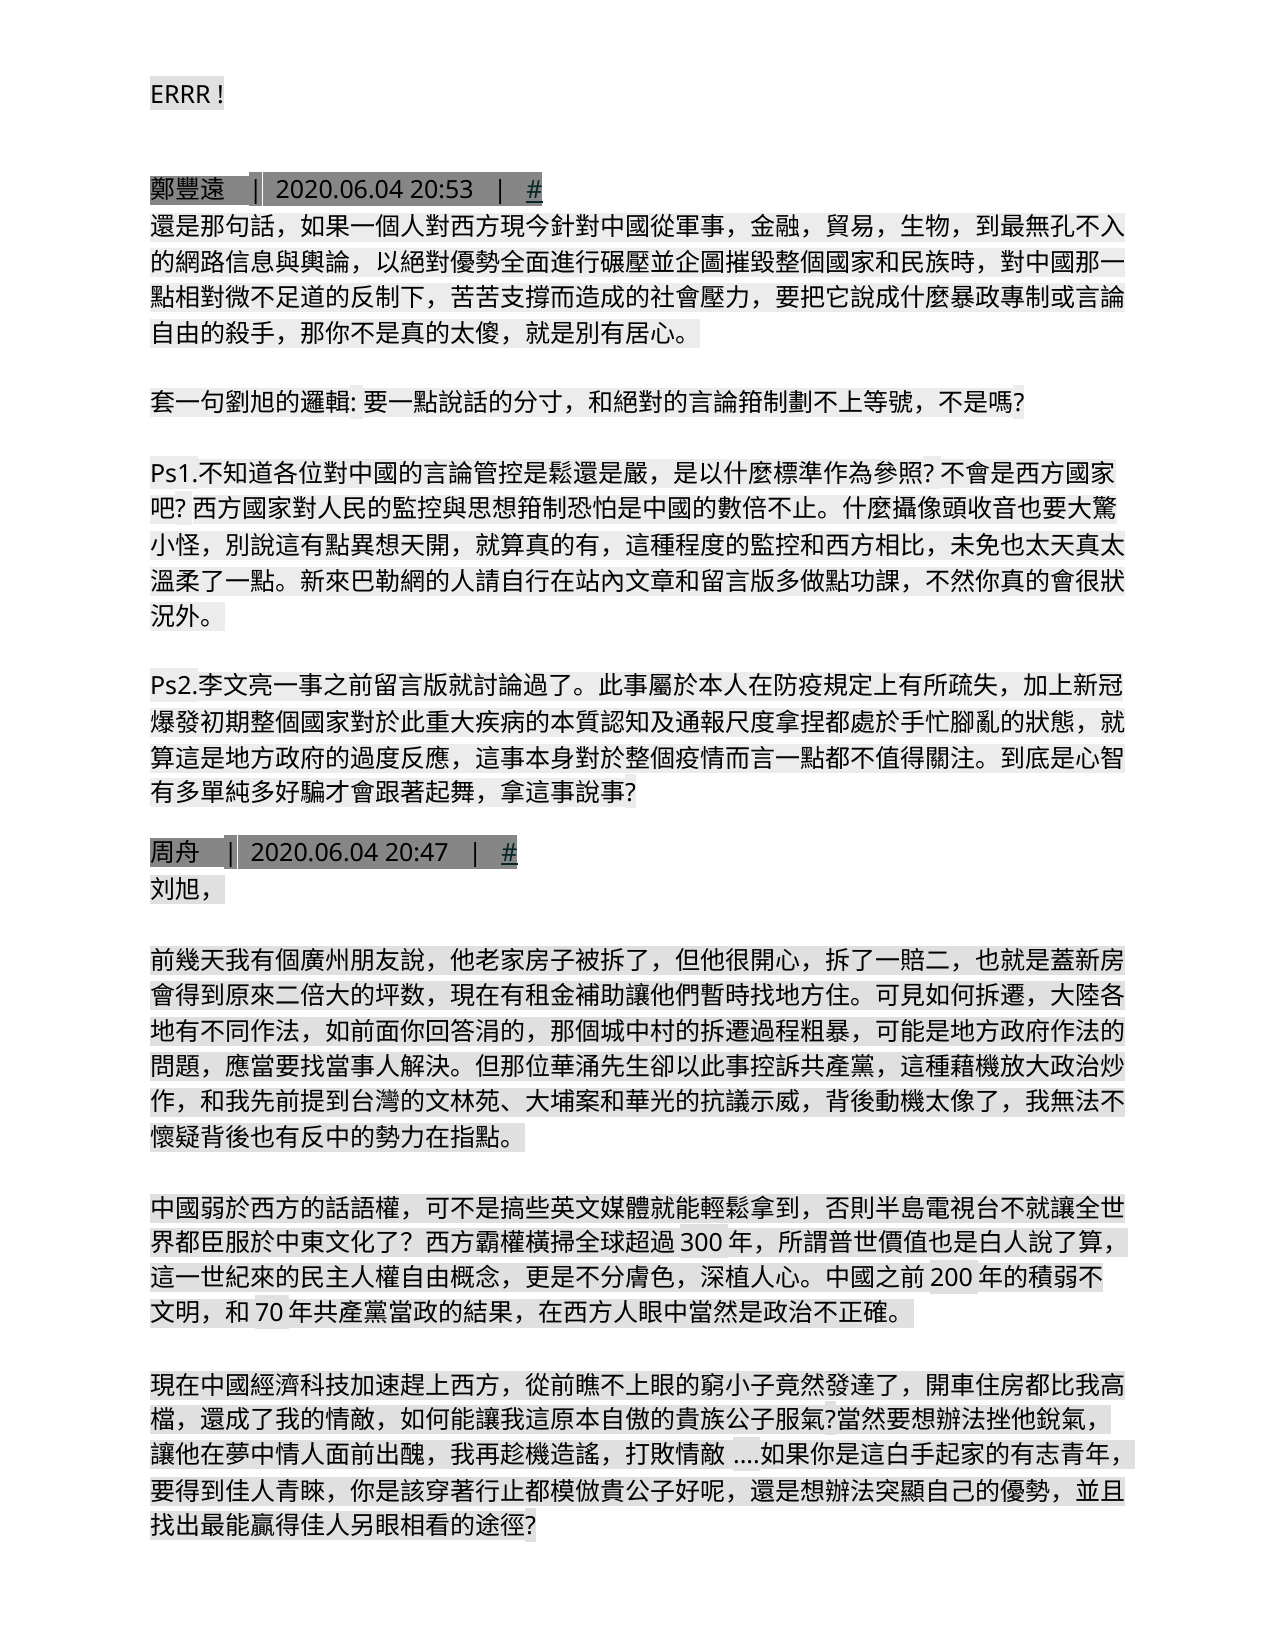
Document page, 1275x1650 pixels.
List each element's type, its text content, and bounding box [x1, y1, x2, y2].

text 刘旭， 前幾天我有個廣州朋友說，他老家房子被拆了，但他很開心，拆了一賠二，也就是蓋新房會得到原來二倍大的坪数，現在有租金補助讓他們暫時找地方住。可見如何拆遷，大陸各地有不同作法，如前面你回答涓的，那個城中村的拆遷過程粗暴，可能是地方政府作法的問題，應當要找當事人解決。但那位華涌先生卻以此事控訴共產黨，這種藉機放大政治炒作，和我先前提到台灣的文林苑、大埔案和華光的抗議示威，背後動機太像了，我無法不懷疑背後也有反中的勢力在指點。 中國弱於西方的話語權，可不是搞些英文媒體就能輕鬆拿到，否則半島電視台不就讓全世界都臣服於中東文化了？西方霸權橫掃全球超過300年，所謂普世價值也是白人說了算，這一世紀來的民主人權自由概念，更是不分膚色，深植人心。中國之前200年的積弱不文明，和70年共產黨當政的結果，在西方人眼中當然是政治不正確。 現在中國經濟科技加速趕上西方，從前瞧不上眼的窮小子竟然發達了，開車住房都比我高檔，還成了我的情敵，如何能讓我這原本自傲的貴族公子服氣?當然要想辦法挫他銳氣，讓他在夢中情人面前出醜，我再趁機造謠，打敗情敵 ....如果你是這白手起家的有志青年，要得到佳人青睞，你是該穿著行止都模倣貴公子好呢，還是想辦法突顯自己的優勢，並且找出最能贏得佳人另眼相看的途徑? [150, 869, 1125, 1542]
text 還是那句話，如果一個人對西方現今針對中國從軍事，金融，貿易，生物，到最無孔不入的網路信息與輿論，以絕對優勢全面進行碾壓並企圖摧毀整個國家和民族時，對中國那一點相對微不足道的反制下，苦苦支撐而造成的社會壓力，要把它說成什麼暴政專制或言論自由的殺手，那你不是真的太傻，就是別有居心。 套一句劉旭的邏輯: 要一點說話的分寸，和絕對的言論箝制劃不上等號，不是嗎? Ps1.不知道各位對中國的言論管控是鬆還是嚴，是以什麼標準作為參照? 不會是西方國家吧? 西方國家對人民的監控與思想箝制恐怕是中國的數倍不止。什麼攝像頭收音也要大驚小怪，別說這有點異想天開，就算真的有，這種程度的監控和西方相比，未免也太天真太溫柔了一點。新來巴勒網的人請自行在站內文章和留言版多做點功課，不然你真的會很狀況外。 Ps2.李文亮一事之前留言版就討論過了。此事屬於本人在防疫規定上有所疏失，加上新冠爆發初期整個國家對於此重大疾病的本質認知及通報尺度拿捏都處於手忙腳亂的狀態，就算這是地方政府的過度反應，這事本身對於整個疫情而言一點都不值得關注。到底是心智有多單純多好騙才會跟著起舞，拿這事說事? [150, 206, 1125, 808]
text 鄭豐遠 | 2020.06.04 20:53 | # [150, 171, 1125, 206]
text ERRR ! [150, 75, 1125, 146]
text 周舟 | 2020.06.04 20:47 | # [150, 833, 1125, 869]
